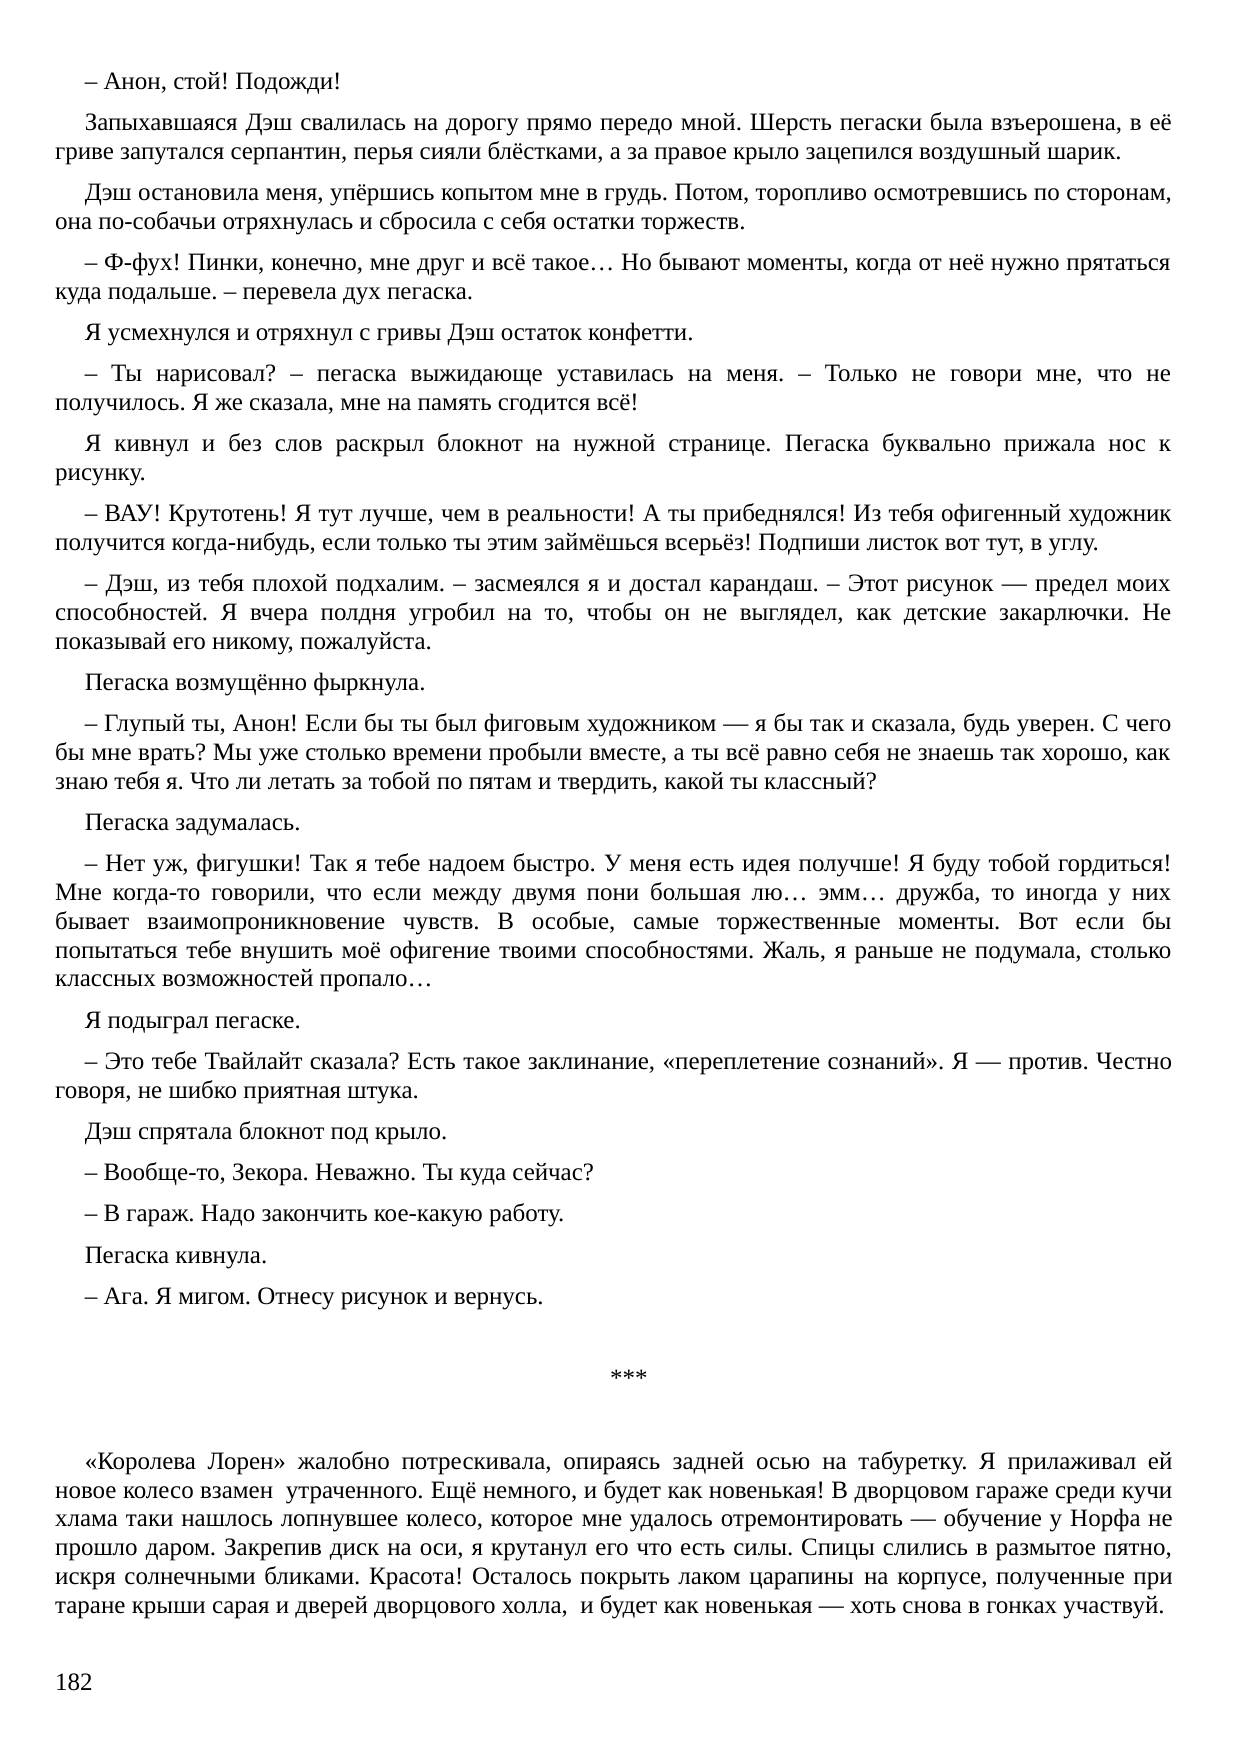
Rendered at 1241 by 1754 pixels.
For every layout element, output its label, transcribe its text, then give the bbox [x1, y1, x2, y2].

text – Глупый ты, Анон! Если бы ты был фиговым художником — я бы так и сказала, будь уверен. С чего бы мне врать? Мы уже столько времени пробыли вместе, а ты всё равно себя не знаешь так хорошо, как знаю тебя я. Что ли летать за тобой по пятам и твердить, какой ты классный? [55, 708, 1173, 795]
text – Ага. Я мигом. Отнесу рисунок и вернусь. [55, 1281, 1173, 1310]
text Я кивнул и без слов раскрыл блокнот на нужной странице. Пегаска буквально прижала нос к рисунку. [55, 428, 1173, 486]
text – Дэш, из тебя плохой подхалим. – засмеялся я и достал карандаш. – Этот рисунок — предел моих способностей. Я вчера полдня угробил на то, чтобы он не выглядел, как детские закарлючки. Не показывай его никому, пожалуйста. [55, 568, 1173, 655]
text – Вообще-то, Зекора. Неважно. Ты куда сейчас? [55, 1157, 1173, 1186]
text «Королева Лорен» жалобно потрескивала, опираясь задней осью на табуретку. Я прилаживал ей новое колесо взамен утраченного. Ещё немного, и будет как новенькая! В дворцовом гараже среди кучи хлама таки нашлось лопнувшее колесо, которое мне удалось отремонтировать — обучение у Норфа не прошло даром. Закрепив диск на оси, я крутанул его что есть силы. Спицы слились в размытое пятно, искря солнечными бликами. Красота! Осталось покрыть лаком царапины на корпусе, полученные при таране крыши сарая и дверей дворцового холла, и будет как новенькая — хоть снова в гонках участвуй. [55, 1446, 1173, 1618]
text – Ф-фух! Пинки, конечно, мне друг и всё такое… Но бывают моменты, когда от неё нужно прятаться куда подальше. – перевела дух пегаска. [55, 247, 1173, 305]
text Дэш спрятала блокнот под крыло. [55, 1116, 1173, 1145]
text Пегаска кивнула. [55, 1240, 1173, 1268]
text – В гараж. Надо закончить кое-какую работу. [55, 1198, 1173, 1227]
text – Ты нарисовал? – пегаска выжидающе уставилась на меня. – Только не говори мне, что не получилось. Я же сказала, мне на память сгодится всё! [55, 358, 1173, 416]
text – Нет уж, фигушки! Так я тебе надоем быстро. У меня есть идея получше! Я буду тобой гордиться! Мне когда-то говорили, что если между двумя пони большая лю… эмм… дружба, то иногда у них бывает взаимопроникновение чувств. В особые, самые торжественные моменты. Вот если бы попытаться тебе внушить моё офигение твоими способностями. Жаль, я раньше не подумала, столько классных возможностей пропало… [55, 848, 1173, 992]
text Запыхавшаяся Дэш свалилась на дорогу прямо передо мной. Шерсть пегаски была взъерошена, в её гриве запутался серпантин, перья сияли блёстками, а за правое крыло зацепился воздушный шарик. [55, 107, 1173, 165]
text – ВАУ! Крутотень! Я тут лучше, чем в реальности! А ты прибеднялся! Из тебя офигенный художник получится когда-нибудь, если только ты этим займёшься всерьёз! Подпиши листок вот тут, в углу. [55, 498, 1173, 556]
text *** [55, 1363, 1173, 1392]
text – Анон, стой! Подожди! [55, 66, 1173, 95]
text Пегаска возмущённо фыркнула. [55, 667, 1173, 696]
text Я подыграл пегаске. [55, 1005, 1173, 1033]
text – Это тебе Твайлайт сказала? Есть такое заклинание, «переплетение сознаний». Я — против. Честно говоря, не шибко приятная штука. [55, 1046, 1173, 1103]
text Я усмехнулся и отряхнул с гривы Дэш остаток конфетти. [55, 317, 1173, 346]
text Дэш остановила меня, упёршись копытом мне в грудь. Потом, торопливо осмотревшись по сторонам, она по-собачьи отряхнулась и сбросила с себя остатки торжеств. [55, 177, 1173, 235]
text Пегаска задумалась. [55, 807, 1173, 836]
